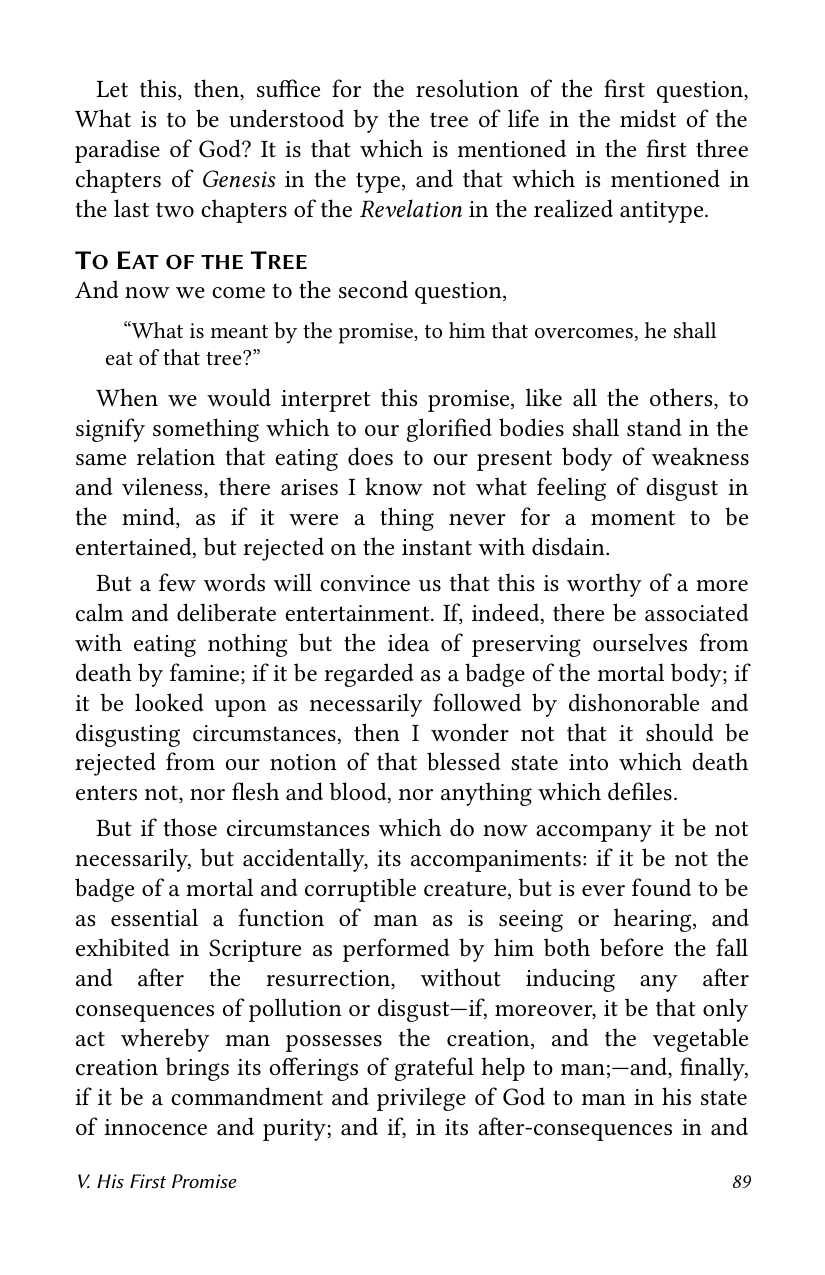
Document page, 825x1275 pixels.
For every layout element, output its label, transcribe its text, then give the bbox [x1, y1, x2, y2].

text Let this, then, suffice for the resolution of the first question, What is to be understood by the tree of life in the midst of the paradise of God? It is that which is mentioned in the first three chapters of Genesis in the type, and that which is mentioned in the last two chapters of the Revelation in the realized antitype. [75, 75, 750, 223]
text But if those circumstances which do now accompany it be not necessarily, but accidentally, its accompaniments: if it be not the badge of a mortal and corruptible creature, but is ever found to be as essential a function of man as is seeing or hearing, and exhibited in Scripture as performed by him both before the fall and after the resurrection, without inducing any after consequences of pollution or disgust—if, moreover, it be that only act whereby man possesses the creation, and the vegetable creation brings its offerings of grateful help to man;—and, finally, if it be a commandment and privilege of God to man in his state of innocence and purity; and if, in its after-consequences in and [75, 814, 750, 1142]
text “What is meant by the promise, to him that overcomes, he shall eat of that tree?” [105, 318, 720, 371]
text But a few words will convince us that this is worthy of a more calm and deliberate entertainment. If, indeed, there be associated with eating nothing but the idea of preserving ourselves from death by famine; if it be regarded as a badge of the mortal body; if it be looked upon as necessarily followed by dishonorable and disgusting circumstances, then I wonder not that it should be rejected from our notion of that blessed state into which death enters not, nor flesh and blood, nor anything which defiles. [75, 569, 750, 807]
subtitle To Eat of the Tree [75, 246, 750, 276]
text And now we come to the second question, [75, 276, 750, 305]
text When we would interpret this promise, like all the others, to signify something which to our glorified bodies shall stand in the same relation that eating does to our present body of weakness and vileness, there arises I know not what feeling of disgust in the mind, as if it were a thing never for a moment to be entertained, but rejected on the instant with disdain. [75, 384, 750, 562]
